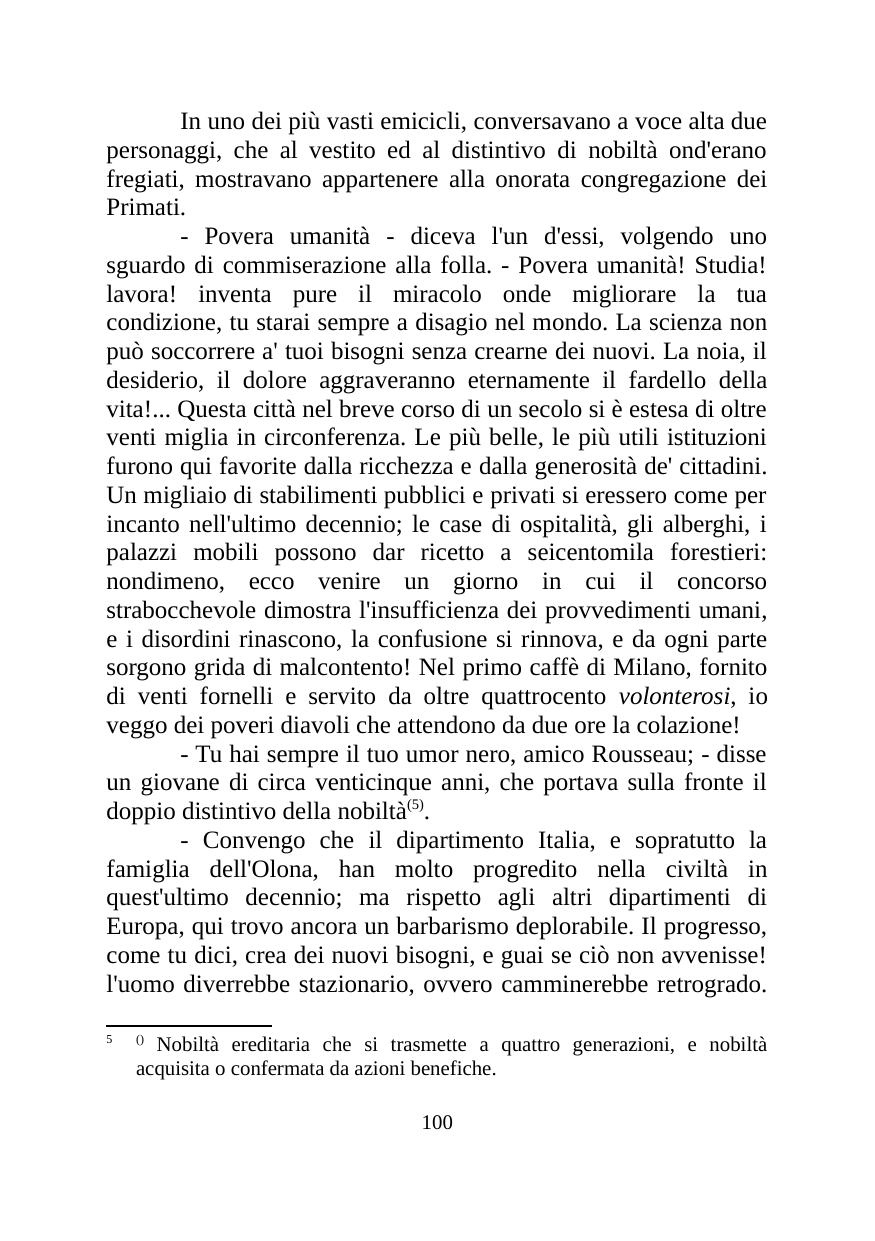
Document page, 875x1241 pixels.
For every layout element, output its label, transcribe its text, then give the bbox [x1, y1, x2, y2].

text In uno dei più vasti emicicli, conversavano a voce alta due personaggi, che al vestito ed al distintivo di nobiltà ond'erano fregiati, mostravano appartenere alla onorata congregazione dei Primati. [106, 106, 768, 221]
text - Povera umanità - diceva l'un d'essi, volgendo uno sguardo di commiserazione alla folla. - Povera umanità! Studia! lavora! inventa pure il miracolo onde migliorare la tua condizione, tu starai sempre a disagio nel mondo. La scienza non può soccorrere a' tuoi bisogni senza crearne dei nuovi. La noia, il desiderio, il dolore aggraveranno eternamente il fardello della vita!... Questa città nel breve corso di un secolo si è estesa di oltre venti miglia in circonferenza. Le più belle, le più utili istituzioni furono qui favorite dalla ricchezza e dalla generosità de' cittadini. Un migliaio di stabilimenti pubblici e privati si eressero come per incanto nell'ultimo decennio; le case di ospitalità, gli alberghi, i palazzi mobili possono dar ricetto a seicentomila forestieri: nondimeno, ecco venire un giorno in cui il concorso strabocchevole dimostra l'insufficienza dei provvedimenti umani, e i disordini rinascono, la confusione si rinnova, e da ogni parte sorgono grida di malcontento! Nel primo caffè di Milano, fornito di venti fornelli e servito da oltre quattrocento volonterosi, io veggo dei poveri diavoli che attendono da due ore la colazione! [106, 221, 768, 739]
text - Convengo che il dipartimento Italia, e sopratutto la famiglia dell'Olona, han molto progredito nella civiltà in quest'ultimo decennio; ma rispetto agli altri dipartimenti di Europa, qui trovo ancora un barbarismo deplorabile. Il progresso, come tu dici, crea dei nuovi bisogni, e guai se ciò non avvenisse! l'uomo diverrebbe stazionario, ovvero camminerebbe retrogrado. [106, 825, 768, 997]
text - Tu hai sempre il tuo umor nero, amico Rousseau; - disse un giovane di circa venticinque anni, che portava sulla fronte il doppio distintivo della nobiltà(). [106, 739, 768, 825]
text () Nobiltà ereditaria che si trasmette a quattro generazioni, e nobiltà acquisita o confermata da azioni benefiche. [106, 1032, 768, 1080]
